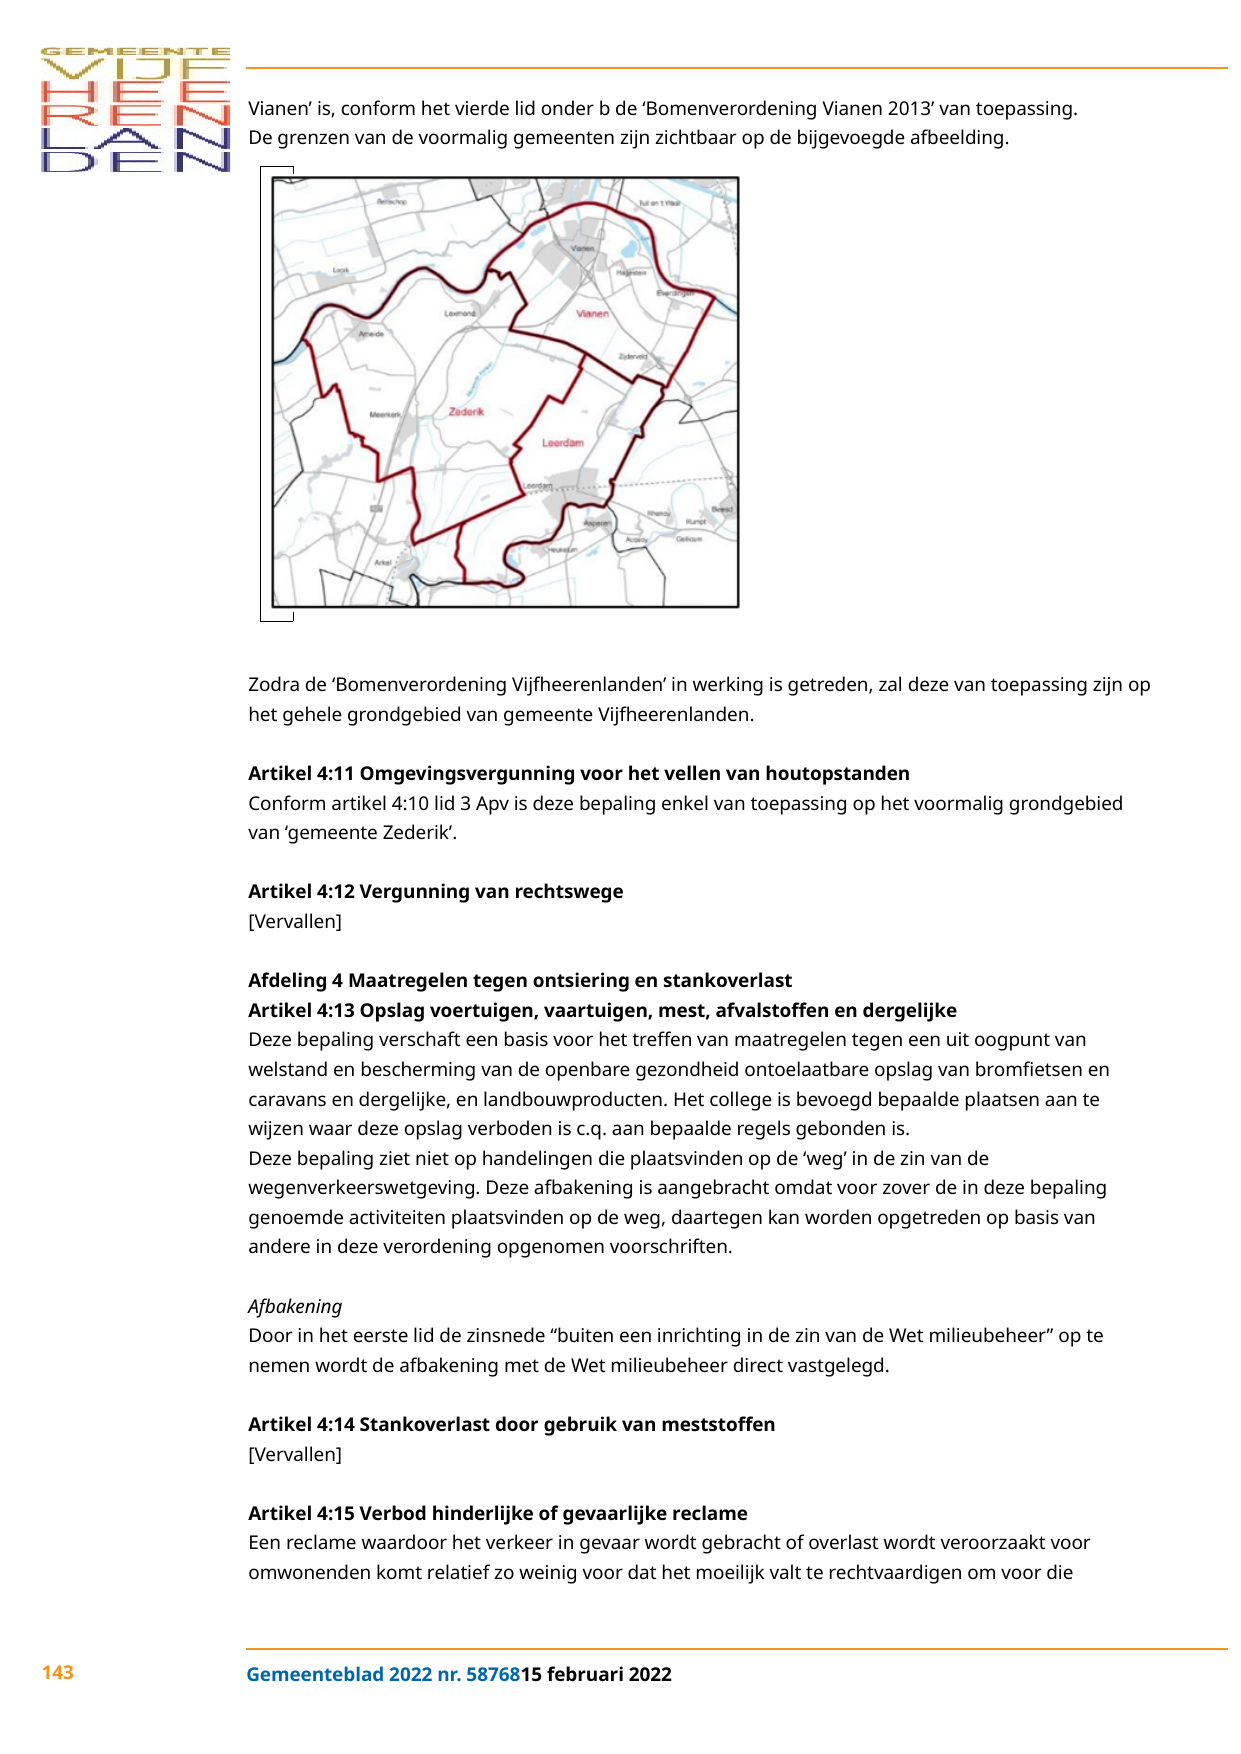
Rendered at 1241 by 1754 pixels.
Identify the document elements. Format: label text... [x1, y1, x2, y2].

text De grenzen van de voormalig gemeenten zijn zichtbaar op de bijgevoegde afbeelding. [248, 124, 1152, 150]
text Vianen’ is, conform het vierde lid onder b de ‘Bomenverordening Vianen 2013’ van toepassing. [248, 95, 1152, 121]
text Deze bepaling verschaft een basis voor het treffen van maatregelen tegen een uit oogpunt van welstand en bescherming van de openbare gezondheid ontoelaatbare opslag van bromfietsen en caravans en dergelijke, en landbouwproducten. Het college is bevoegd bepaalde plaatsen aan te wijzen waar deze opslag verboden is c.q. aan bepaalde regels gebonden is. [248, 1027, 1152, 1141]
text [Vervallen] [248, 908, 1152, 934]
text Artikel 4:14 Stankoverlast door gebruik van meststoffen [248, 1411, 1152, 1437]
text Artikel 4:11 Omgevingsvergunning voor het vellen van houtopstanden [248, 760, 1152, 786]
picture [41, 47, 231, 172]
text Een reclame waardoor het verkeer in gevaar wordt gebracht of overlast wordt veroorzaakt voor omwonenden komt relatief zo weinig voor dat het moeilijk valt te rechtvaardigen om voor die [248, 1529, 1152, 1585]
text Door in het eerste lid de zinsnede “buiten een inrichting in de zin van de Wet milieubeheer” op te nemen wordt de afbakening met de Wet milieubeheer direct vastgelegd. [248, 1322, 1152, 1378]
text Afdeling 4 Maatregelen tegen ontsiering en stankoverlast [248, 967, 1152, 993]
text Artikel 4:13 Opslag voertuigen, vaartuigen, mest, afvalstoffen en dergelijke [248, 997, 1152, 1023]
text [Vervallen] [248, 1441, 1152, 1467]
picture [268, 174, 742, 612]
text Afbakening [248, 1293, 1152, 1319]
text Zodra de ‘Bomenverordening Vijfheerenlanden’ in werking is getreden, zal deze van toepassing zijn op het gehele grondgebied van gemeente Vijfheerenlanden. [248, 672, 1152, 727]
text Artikel 4:15 Verbod hinderlijke of gevaarlijke reclame [248, 1500, 1152, 1526]
text Artikel 4:12 Vergunning van rechtswege [248, 879, 1152, 904]
text Conform artikel 4:10 lid 3 Apv is deze bepaling enkel van toepassing op het voormalig grondgebied van ‘gemeente Zederik’. [248, 790, 1152, 845]
text Deze bepaling ziet niet op handelingen die plaatsvinden op de ‘weg’ in de zin van de wegenverkeerswetgeving. Deze afbakening is aangebracht omdat voor zover de in deze bepaling genoemde activiteiten plaatsvinden op de weg, daartegen kan worden opgetreden op basis van andere in deze verordening opgenomen voorschriften. [248, 1145, 1152, 1259]
